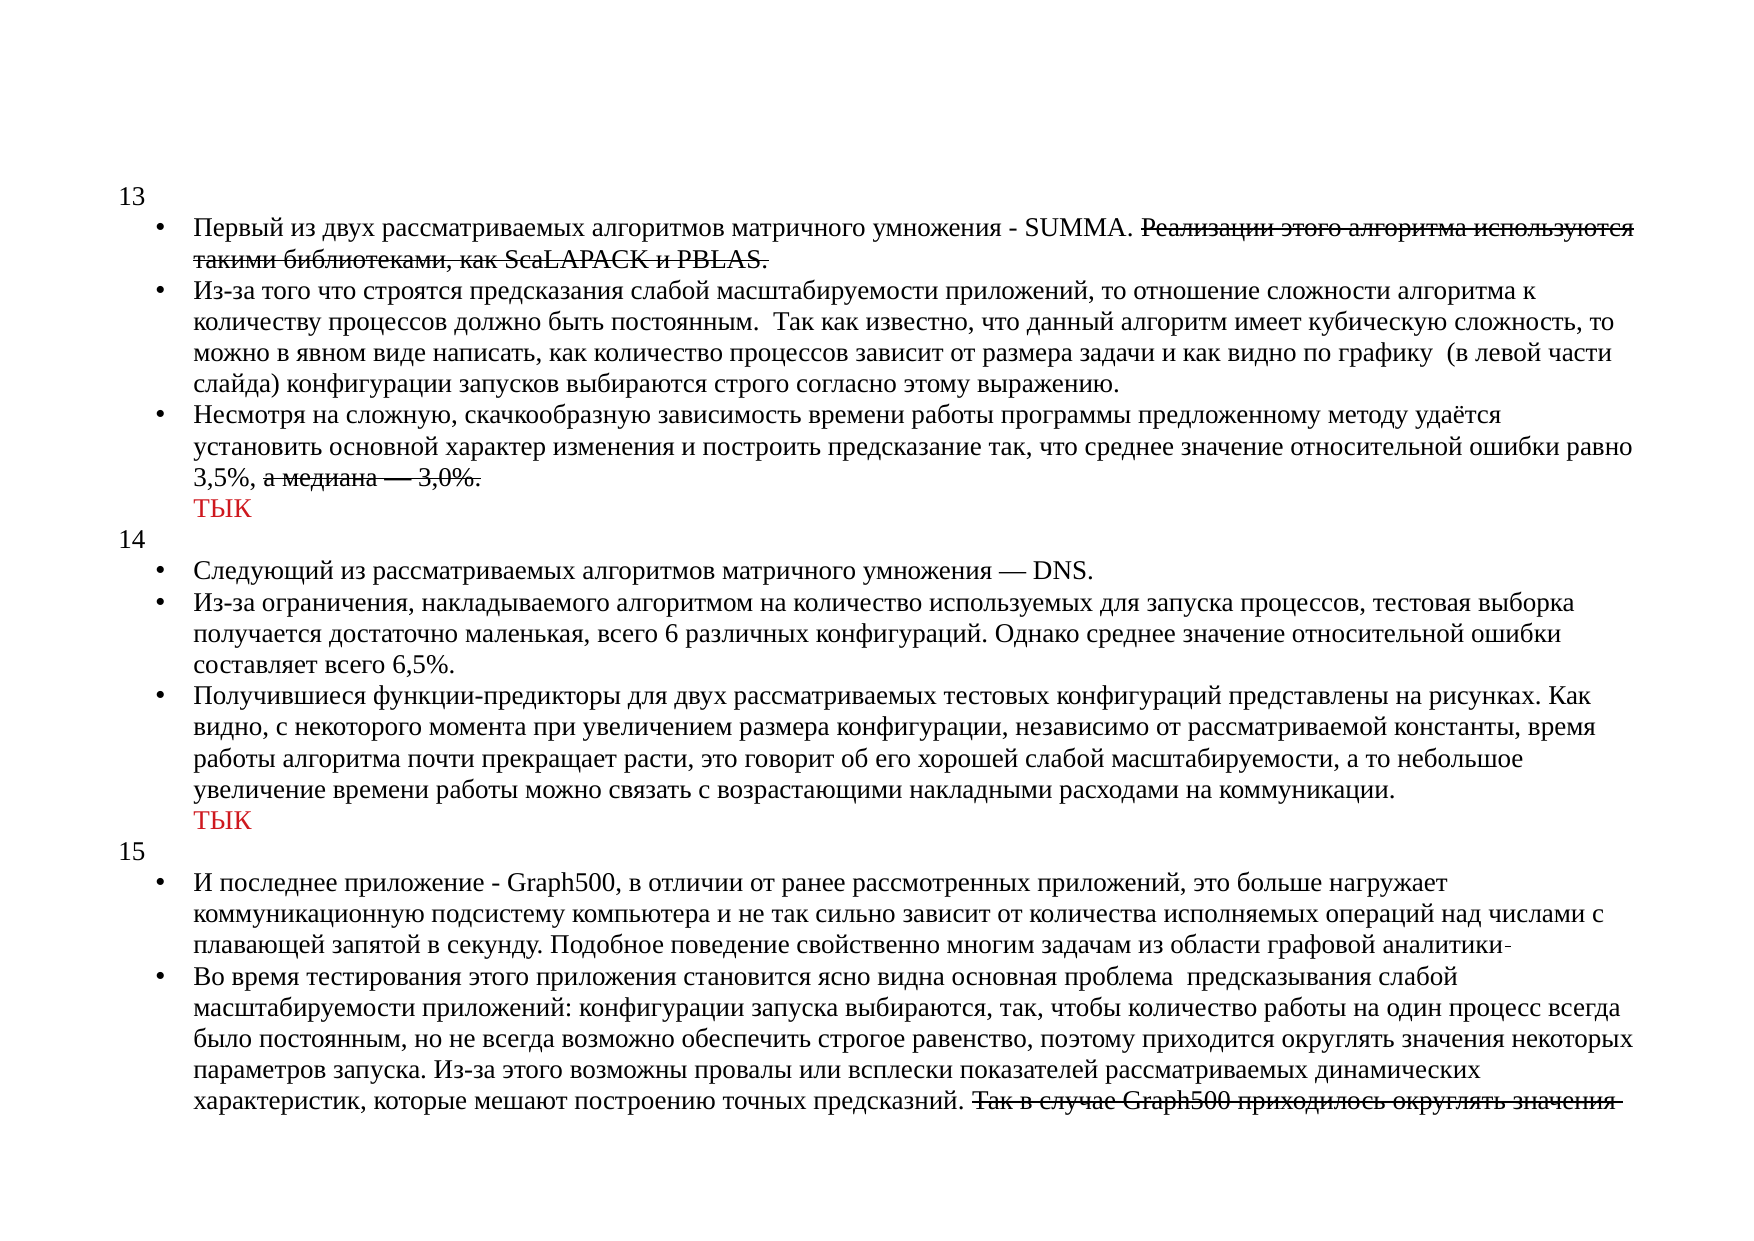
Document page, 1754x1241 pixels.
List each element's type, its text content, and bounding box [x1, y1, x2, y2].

text 14 [118, 523, 1636, 554]
list Во время тестирования этого приложения становится ясно видна основная проблема предсказывания слабой масштабируемости приложений: конфигурации запуска выбираются, так, чтобы количество работы на один процесс всегда было постоянным, но не всегда возможно обеспечить строгое равенство, поэтому приходится округлять значения некоторых параметров запуска. Из-за этого возможны провалы или всплески показателей рассматриваемых динамических характеристик, которые мешают построению точных предсказний. Так в случае Graph500 приходилось округлять значения [156, 960, 1636, 1116]
list Из-за ограничения, накладываемого алгоритмом на количество используемых для запуска процессов, тестовая выборка получается достаточно маленькая, всего 6 различных конфигураций. Однако среднее значение относительной ошибки составляет всего 6,5%. [156, 586, 1636, 679]
text 15 [118, 835, 1636, 866]
list Несмотря на сложную, скачкообразную зависимость времени работы программы предложенному методу удаётся установить основной характер изменения и построить предсказание так, что среднее значение относительной ошибки равно 3,5%, а медиана — 3,0%. [156, 399, 1636, 492]
list Первый из двух рассматриваемых алгоритмов матричного умножения - SUMMA. Реализации этого алгоритма используются такими библиотеками, как ScaLAPACK и PBLAS. [156, 212, 1636, 274]
list Следующий из рассматриваемых алгоритмов матричного умножения — DNS. [156, 554, 1636, 586]
list ТЫК [156, 804, 1636, 835]
list Из-за того что строятся предсказания слабой масштабируемости приложений, то отношение сложности алгоритма к количеству процессов должно быть постоянным. Так как известно, что данный алгоритм имеет кубическую сложность, то можно в явном виде написать, как количество процессов зависит от размера задачи и как видно по графику (в левой части слайда) конфигурации запусков выбираются строго согласно этому выражению. [156, 274, 1636, 399]
text 13 [118, 180, 1636, 212]
list И последнее приложение - Graph500, в отличии от ранее рассмотренных приложений, это больше нагружает коммуникационную подсистему компьютера и не так сильно зависит от количества исполняемых операций над числами с плавающей запятой в секунду. Подобное поведение свойственно многим задачам из области графовой аналитики [156, 866, 1636, 960]
list ТЫК [156, 492, 1636, 523]
list Получившиеся функции-предикторы для двух рассматриваемых тестовых конфигураций представлены на рисунках. Как видно, с некоторого момента при увеличением размера конфигурации, независимо от рассматриваемой константы, время работы алгоритма почти прекращает расти, это говорит об его хорошей слабой масштабируемости, а то небольшое увеличение времени работы можно связать с возрастающими накладными расходами на коммуникации. [156, 679, 1636, 804]
